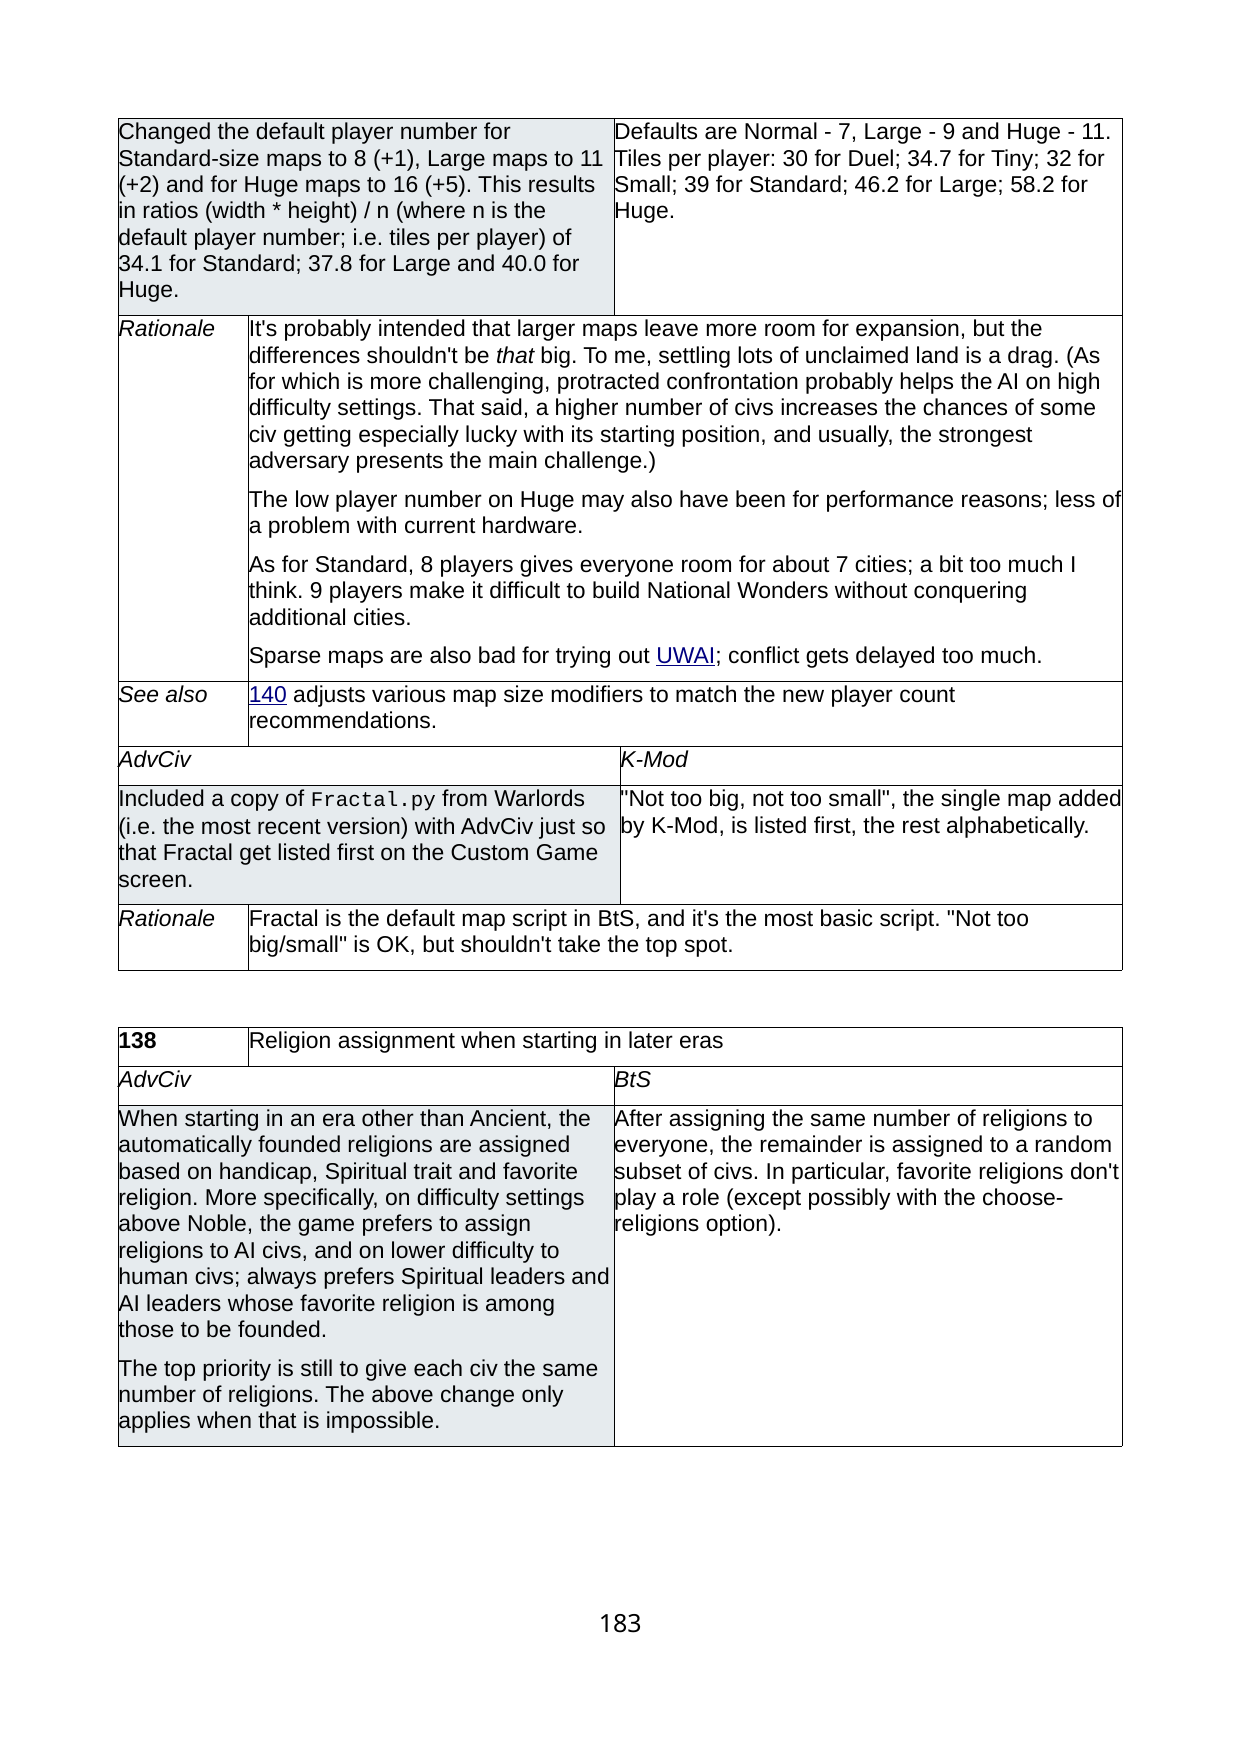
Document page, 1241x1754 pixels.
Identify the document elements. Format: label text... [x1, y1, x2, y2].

table_cell Included a copy of Fractal.py from Warlords (i.e. the most recent version) with AdvCiv just so that Fractal get listed first on the Custom Game screen. [119, 786, 620, 904]
table_cell Changed the default player number for Standard-size maps to 8 (+1), Large maps to 11 (+2) and for Huge maps to 16 (+5). This results in ratios (width * height) / n (where n is the default player number; i.e. tiles per player) of 34.1 for Standard; 37.8 for Large and 40.0 for Huge. [119, 119, 614, 315]
table_cell Rationale [119, 905, 248, 969]
table_cell See also [119, 682, 248, 746]
table_cell "Not too big, not too small", the single map added by K-Mod, is listed first, the rest alphabetically. [621, 786, 1122, 904]
table_cell Rationale [119, 316, 248, 681]
table_header 138 [119, 1028, 248, 1066]
table_cell After assigning the same number of religions to everyone, the remainder is assigned to a random subset of civs. In particular, favorite religions don't play a role (except possibly with the choose-religions option). [615, 1106, 1122, 1446]
table_cell K-Mod [621, 747, 1122, 785]
table_cell AdvCiv [119, 1067, 614, 1105]
table_cell AdvCiv [119, 747, 620, 785]
table_cell Fractal is the default map script in BtS, and it's the most basic script. "Not too big/small" is OK, but shouldn't take the top spot. [249, 905, 1122, 969]
table_cell 140 adjusts various map size modifiers to match the new player count recommendations. [249, 682, 1122, 746]
table_cell BtS [615, 1067, 1122, 1105]
table_cell It's probably intended that larger maps leave more room for expansion, but the differences shouldn't be that big. To me, settling lots of unclaimed land is a drag. (As for which is more challenging, protracted confrontation probably helps the AI on high difficulty settings. That said, a higher number of civs increases the chances of some civ getting especially lucky with its starting position, and usually, the strongest adversary presents the main challenge.) The low player number on Huge may also have been for performance reasons; less of a problem with current hardware. As for Standard, 8 players gives everyone room for about 7 cities; a bit too much I think. 9 players make it difficult to build National Wonders without conquering additional cities. Sparse maps are also bad for trying out UWAI; conflict gets delayed too much. [249, 316, 1122, 681]
table_cell Defaults are Normal - 7, Large - 9 and Huge - 11. Tiles per player: 30 for Duel; 34.7 for Tiny; 32 for Small; 39 for Standard; 46.2 for Large; 58.2 for Huge. [615, 119, 1122, 315]
table_header Religion assignment when starting in later eras [249, 1028, 1122, 1066]
table_cell When starting in an era other than Ancient, the automatically founded religions are assigned based on handicap, Spiritual trait and favorite religion. More specifically, on difficulty settings above Noble, the game prefers to assign religions to AI civs, and on lower difficulty to human civs; always prefers Spiritual leaders and AI leaders whose favorite religion is among those to be founded. The top priority is still to give each civ the same number of religions. The above change only applies when that is impossible. [119, 1106, 614, 1446]
